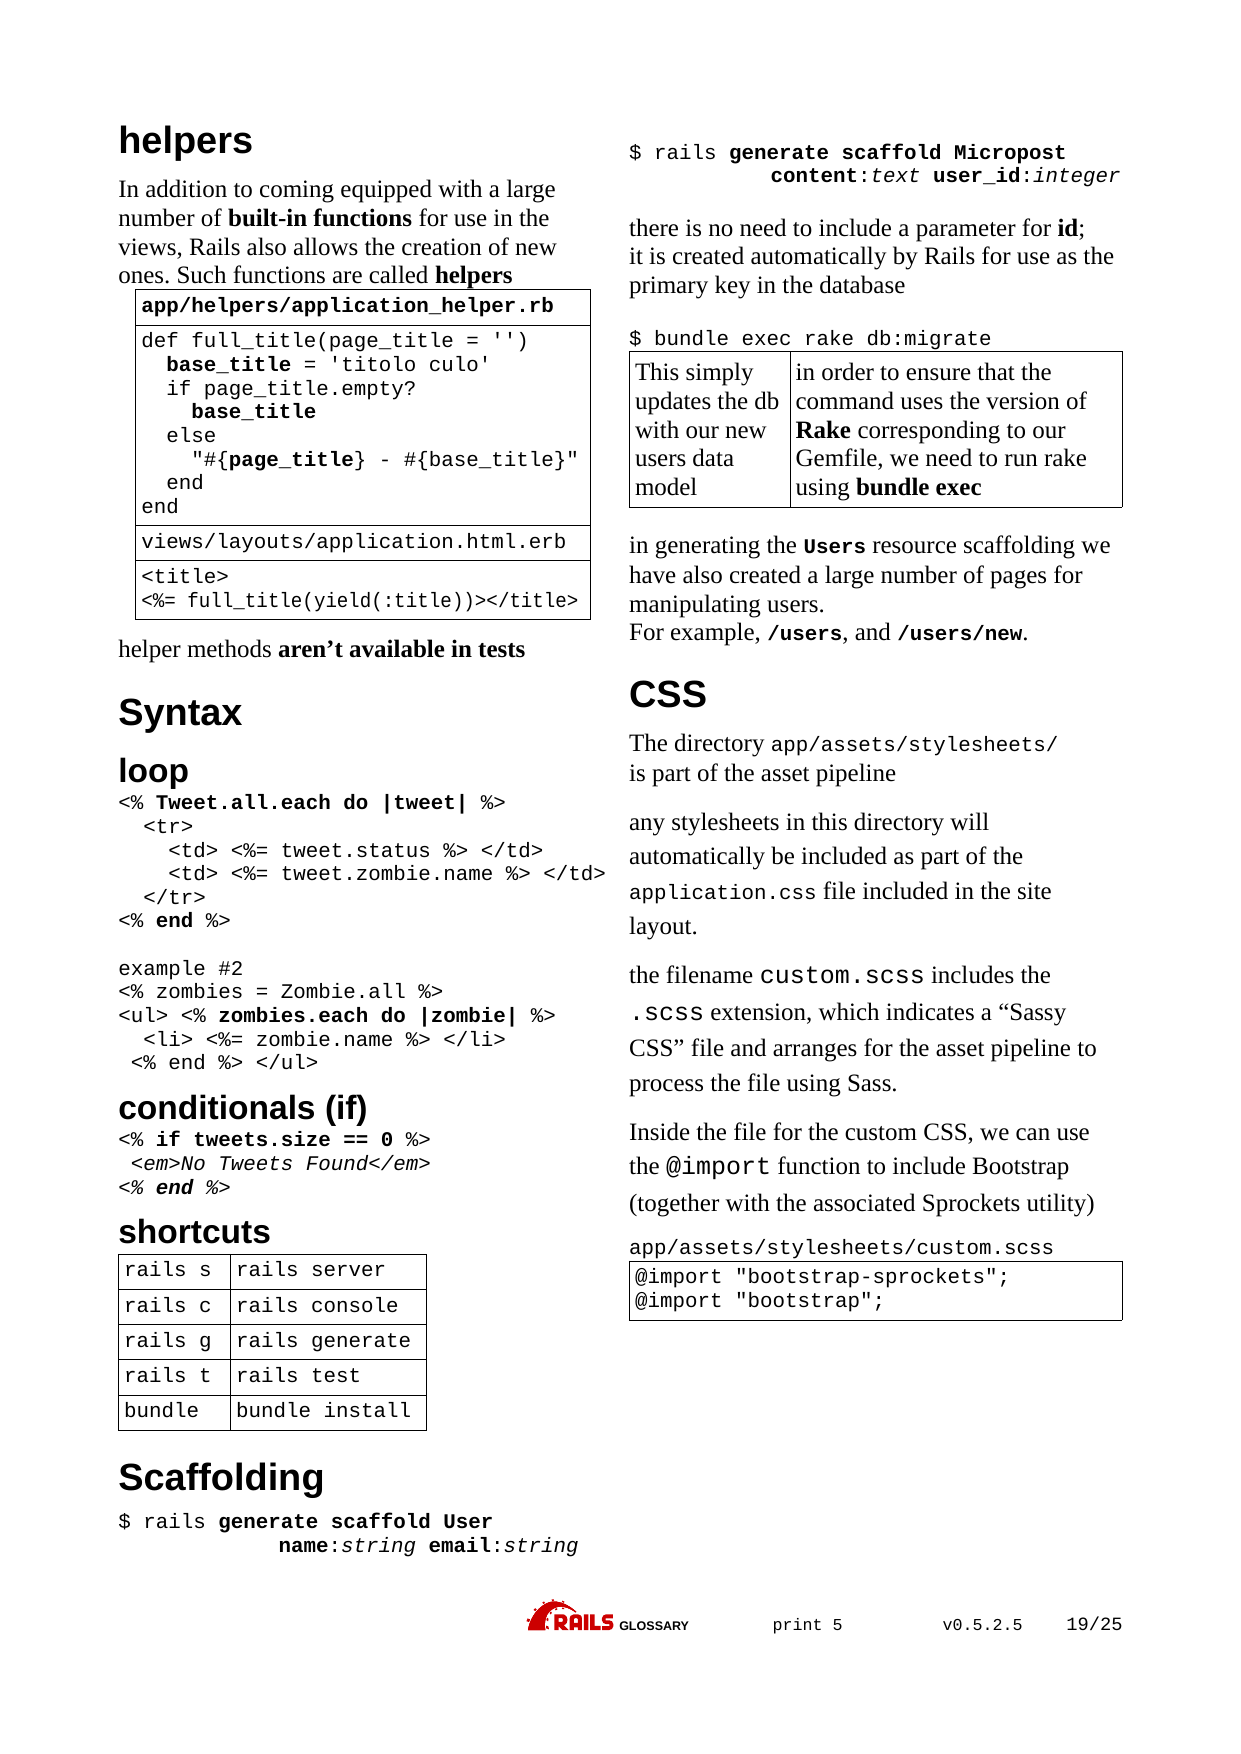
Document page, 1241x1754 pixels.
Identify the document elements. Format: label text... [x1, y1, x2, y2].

table_cell views/layouts/application.html.erb [136, 526, 590, 560]
table_header app/helpers/application_helper.rb [136, 290, 590, 324]
subtitle CSS [629, 672, 1122, 716]
table_cell rails g [119, 1325, 230, 1359]
table_header @import "bootstrap-sprockets"; @import "bootstrap"; [630, 1262, 1122, 1319]
text is part of the asset pipeline [629, 758, 1122, 787]
table_cell rails console [231, 1290, 426, 1324]
text example #2 [118, 958, 611, 981]
text <% end %> [118, 911, 611, 934]
text <td> <%= tweet.status %> </td> [118, 839, 611, 863]
text <% if tweets.size == 0 %> [118, 1129, 611, 1153]
subtitle loop [118, 751, 611, 789]
table_cell rails generate [231, 1325, 426, 1359]
text the filename custom.scss includes the .scss extension, which indicates a “Sassy CSS” file and arranges for the asset pipeline to process the file using Sass. [629, 960, 1122, 1097]
table_cell rails test [231, 1360, 426, 1394]
table_header This simply updates the db with our new users data model [630, 352, 790, 507]
text For example, /users, and /users/new. [629, 617, 1122, 647]
table_cell bundle install [231, 1396, 426, 1430]
text <em>No Tweets Found</em> [118, 1153, 611, 1177]
subtitle shortcuts [118, 1212, 611, 1251]
text any stylesheets in this directory will automatically be included as part of the application.css file included in the site layout. [629, 807, 1122, 940]
text <ul> <% zombies.each do |zombie| %> [118, 1005, 611, 1029]
text <% end %> [118, 1177, 611, 1200]
text <% zombies = Zombie.all %> [118, 981, 611, 1005]
text in generating the Users resource scaffolding we have also created a large number of pages for manipulating users. [629, 530, 1122, 617]
text <tr> [118, 816, 611, 839]
text <td> <%= tweet.zombie.name %> </td> [118, 863, 611, 887]
subtitle Syntax [118, 689, 611, 733]
table_header rails server [231, 1255, 426, 1289]
text <% end %> </ul> [118, 1052, 611, 1076]
text </tr> [118, 887, 611, 911]
text The directory app/assets/stylesheets/ [629, 728, 1122, 758]
table_header rails s [119, 1255, 230, 1289]
subtitle helpers [118, 118, 611, 162]
text content:text user_id:integer [629, 165, 1122, 189]
table_cell rails t [119, 1360, 230, 1394]
text primary key in the database [629, 270, 1122, 299]
text $ rails generate scaffold Micropost [629, 142, 1122, 165]
table_header in order to ensure that the command uses the version of Rake corresponding to our Gemfile, we need to run rake using bundle exec [791, 352, 1122, 507]
text helper methods aren’t available in tests [118, 634, 611, 663]
subtitle conditionals (if) [118, 1088, 611, 1126]
text $ bundle exec rake db:migrate [629, 328, 1122, 351]
table_cell def full_title(page_title = '') base_title = 'titolo culo' if page_title.empty? base_title else "#{page_title} - #{base_title}" end end [136, 326, 590, 525]
text <li> <%= zombie.name %> </li> [118, 1029, 611, 1052]
text name:string email:string [118, 1534, 611, 1558]
text there is no need to include a parameter for id; [629, 213, 1122, 241]
table_cell <title> <%= full_title(yield(:title))></title> [136, 561, 590, 619]
text app/assets/stylesheets/custom.scss [629, 1237, 1122, 1261]
text In addition to coming equipped with a large number of built-in functions for use in the views, Rails also allows the creation of new ones. Such functions are called helpers [118, 174, 611, 289]
text <% Tweet.all.each do |tweet| %> [118, 792, 611, 816]
text $ rails generate scaffold User [118, 1511, 611, 1534]
subtitle Scaffolding [118, 1455, 611, 1498]
text Inside the file for the custom CSS, we can use the @import function to include Bootstrap (together with the associated Sprockets utility) [629, 1117, 1122, 1217]
text it is created automatically by Rails for use as the [629, 241, 1122, 270]
table_cell rails c [119, 1290, 230, 1324]
table_cell bundle [119, 1396, 230, 1430]
